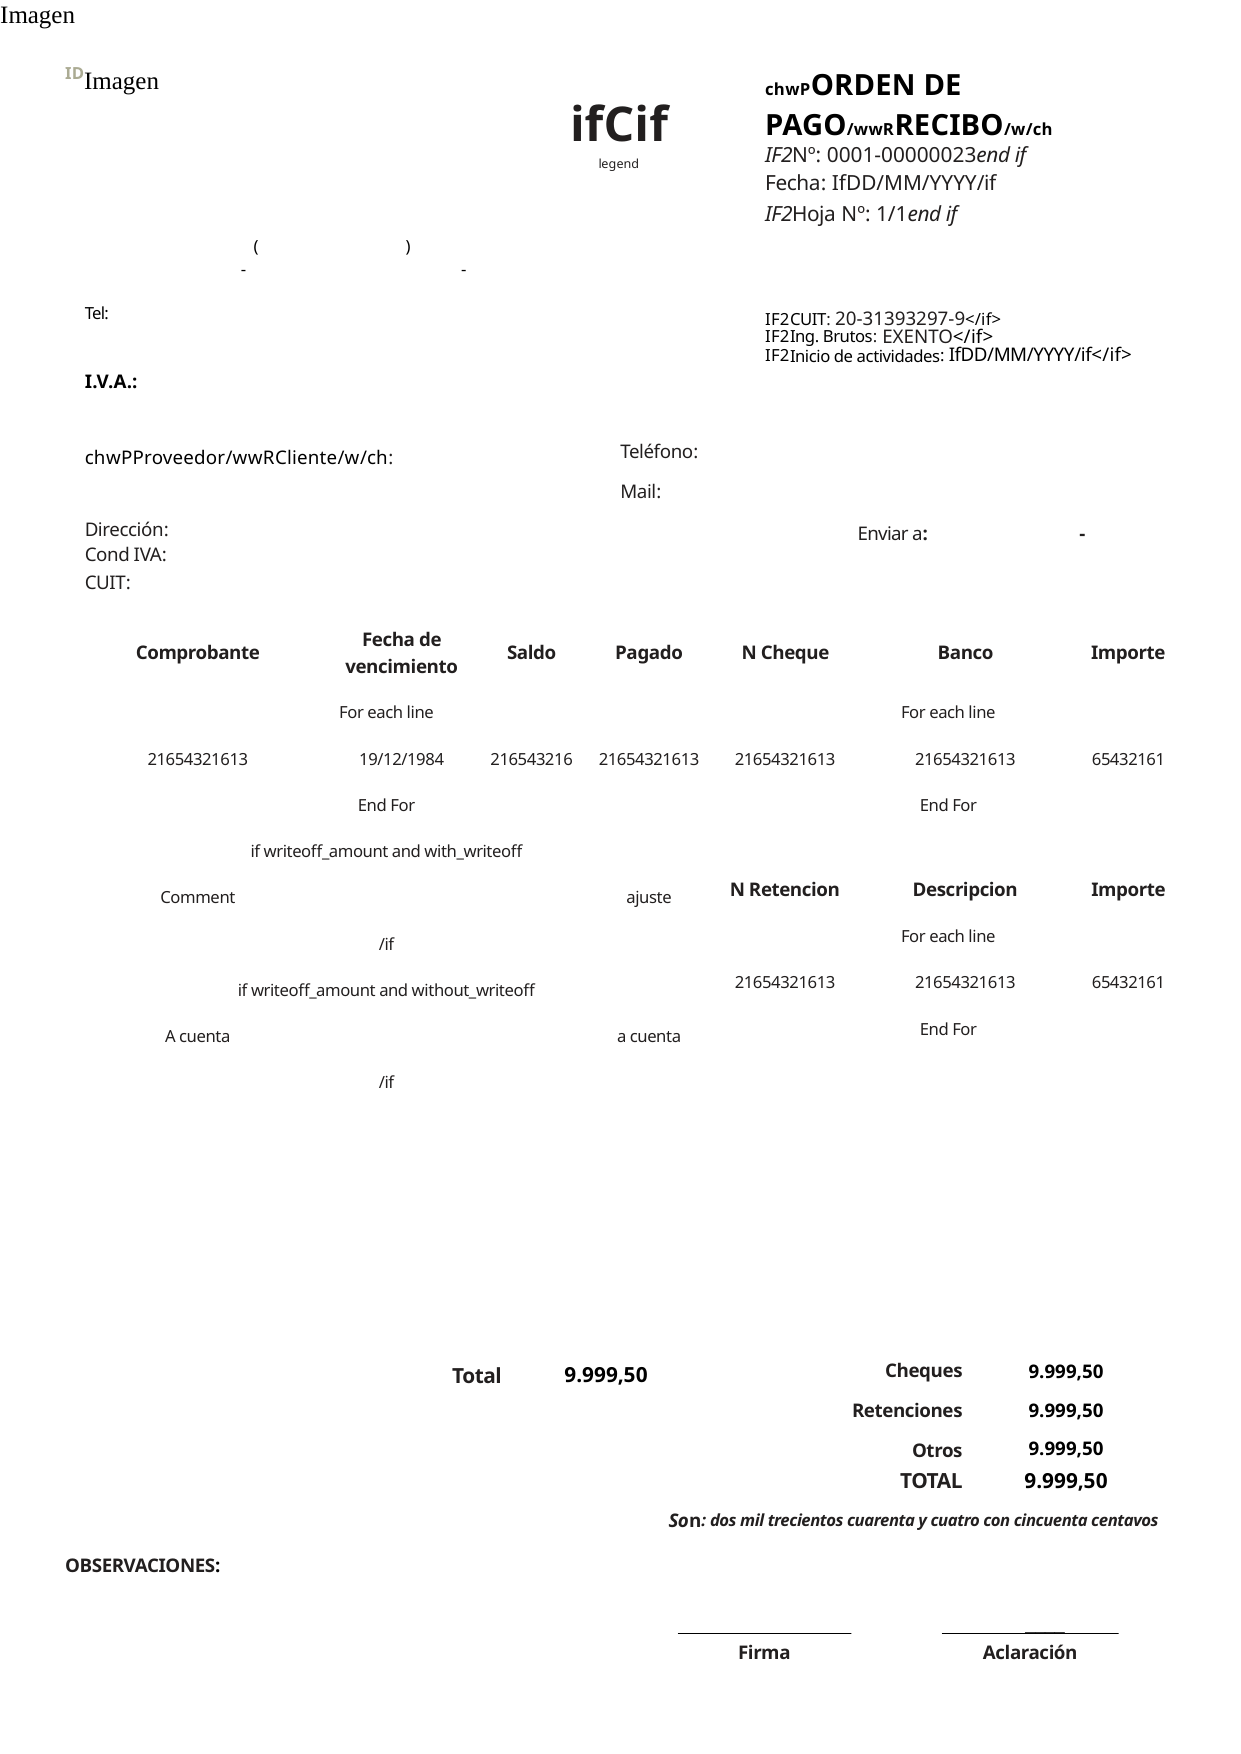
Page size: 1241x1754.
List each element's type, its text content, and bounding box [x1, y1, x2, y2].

table_cell 21654321613 [849, 959, 1081, 1006]
table_cell Descripcion [849, 863, 1081, 913]
table_cell 19/12/1984 [330, 735, 472, 782]
table_cell if writeoff_amount and without_writeoff [65, 967, 707, 1013]
table_cell End For [65, 782, 707, 828]
table_cell /if [65, 920, 707, 967]
table_cell 216543216 [473, 735, 590, 782]
table_cell /if [65, 1059, 707, 1105]
table_cell A cuenta [65, 1013, 330, 1059]
table_cell [473, 1013, 590, 1059]
table_header For each line [65, 689, 707, 735]
table_header For each line [720, 689, 1176, 735]
table_cell For each line [720, 913, 1176, 959]
table_cell [720, 828, 1176, 863]
table_cell 65432161 [1081, 735, 1176, 782]
table_cell [473, 874, 590, 920]
table_cell 21654321613 [849, 735, 1081, 782]
table_header [720, 1052, 1176, 1106]
table_cell 21654321613 [590, 735, 707, 782]
table_cell [330, 874, 472, 920]
table_cell 21654321613 [65, 735, 330, 782]
table_cell if writeoff_amount and with_writeoff [65, 828, 707, 874]
table_cell [65, 1106, 707, 1152]
table_cell Comment [65, 874, 330, 920]
table_cell a cuenta [590, 1013, 707, 1059]
table_cell Importe [1081, 863, 1176, 913]
table_cell [708, 1106, 720, 1152]
table_cell 65432161 [1081, 959, 1176, 1006]
table_cell 21654321613 [720, 735, 849, 782]
table_cell End For [720, 1006, 1176, 1052]
table_cell 21654321613 [720, 959, 849, 1006]
table_cell [330, 1013, 472, 1059]
table_header [708, 689, 720, 1106]
table_cell N Retencion [720, 863, 849, 913]
table_cell End For [720, 782, 1176, 828]
table_cell [720, 1106, 1176, 1152]
table_cell ajuste [590, 874, 707, 920]
